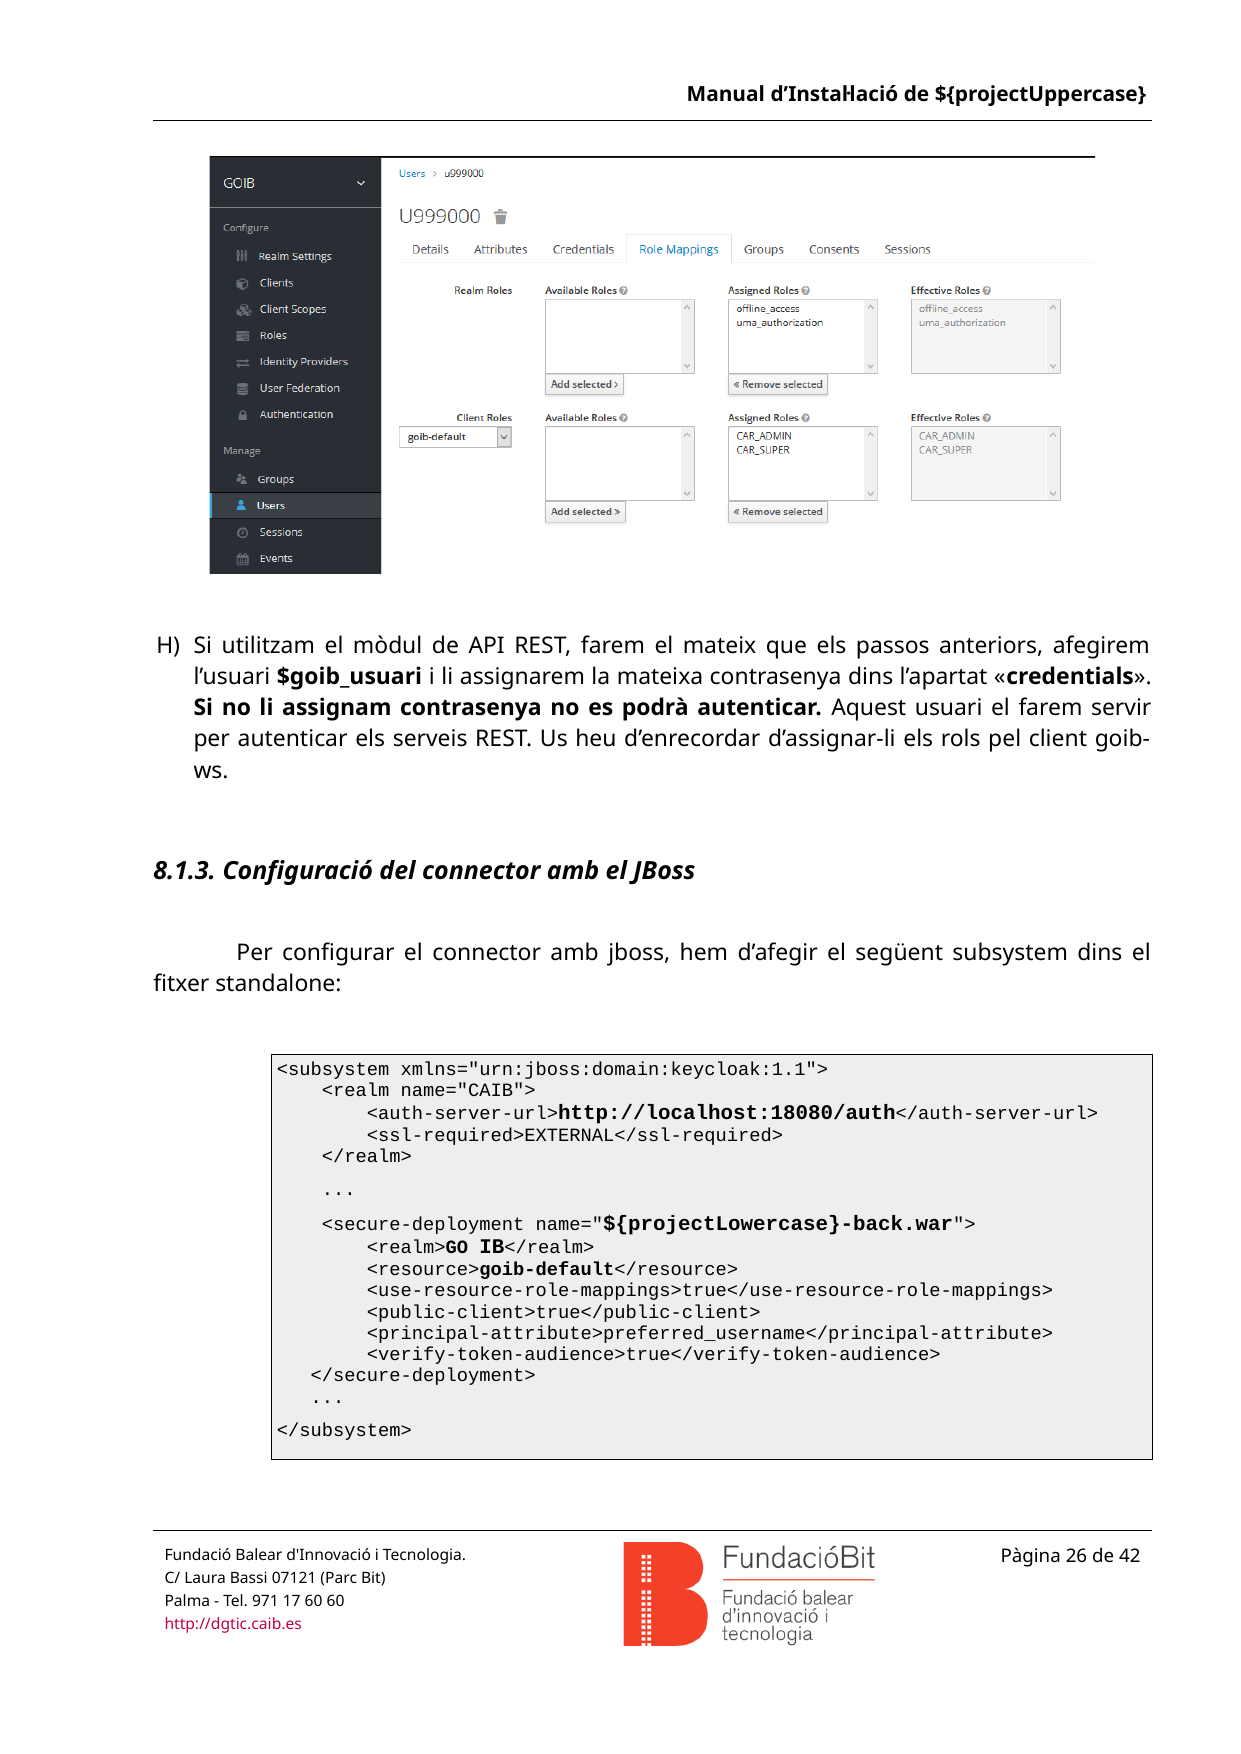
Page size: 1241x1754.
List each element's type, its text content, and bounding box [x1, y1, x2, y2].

list Si utilitzam el mòdul de API REST, farem el mateix que els passos anteriors, afegirem l’usuari $goib_usuari i li assignarem la mateixa contrasenya dins l’apartat «credentials». Si no li assignam contrasenya no es podrà autenticar. Aquest usuari el farem servir per autenticar els serveis REST. Us heu d’enrecordar d’assignar-li els rols pel client goib-ws. [156, 628, 1152, 785]
table_header <subsystem xmlns="urn:jboss:domain:keycloak:1.1"> <realm name="CAIB"> <auth-server-url>http://localhost:18080/auth</auth-server-url> <ssl-required>EXTERNAL</ssl-required> </realm> ... <secure-deployment name="${projectLowercase}-back.war"> <realm>GO IB</realm> <resource>goib-default</resource> <use-resource-role-mappings>true</use-resource-role-mappings> <public-client>true</public-client> <principal-attribute>preferred_username</principal-attribute> <verify-token-audience>true</verify-token-audience> </secure-deployment> ... </subsystem> [272, 1055, 1152, 1459]
subtitle Configuració del connector amb el JBoss [153, 853, 1152, 887]
picture [623, 1542, 875, 1646]
text Per configurar el connector amb jboss, hem d’afegir el següent subsystem dins el fitxer standalone: [153, 936, 1152, 999]
picture [209, 156, 1096, 574]
